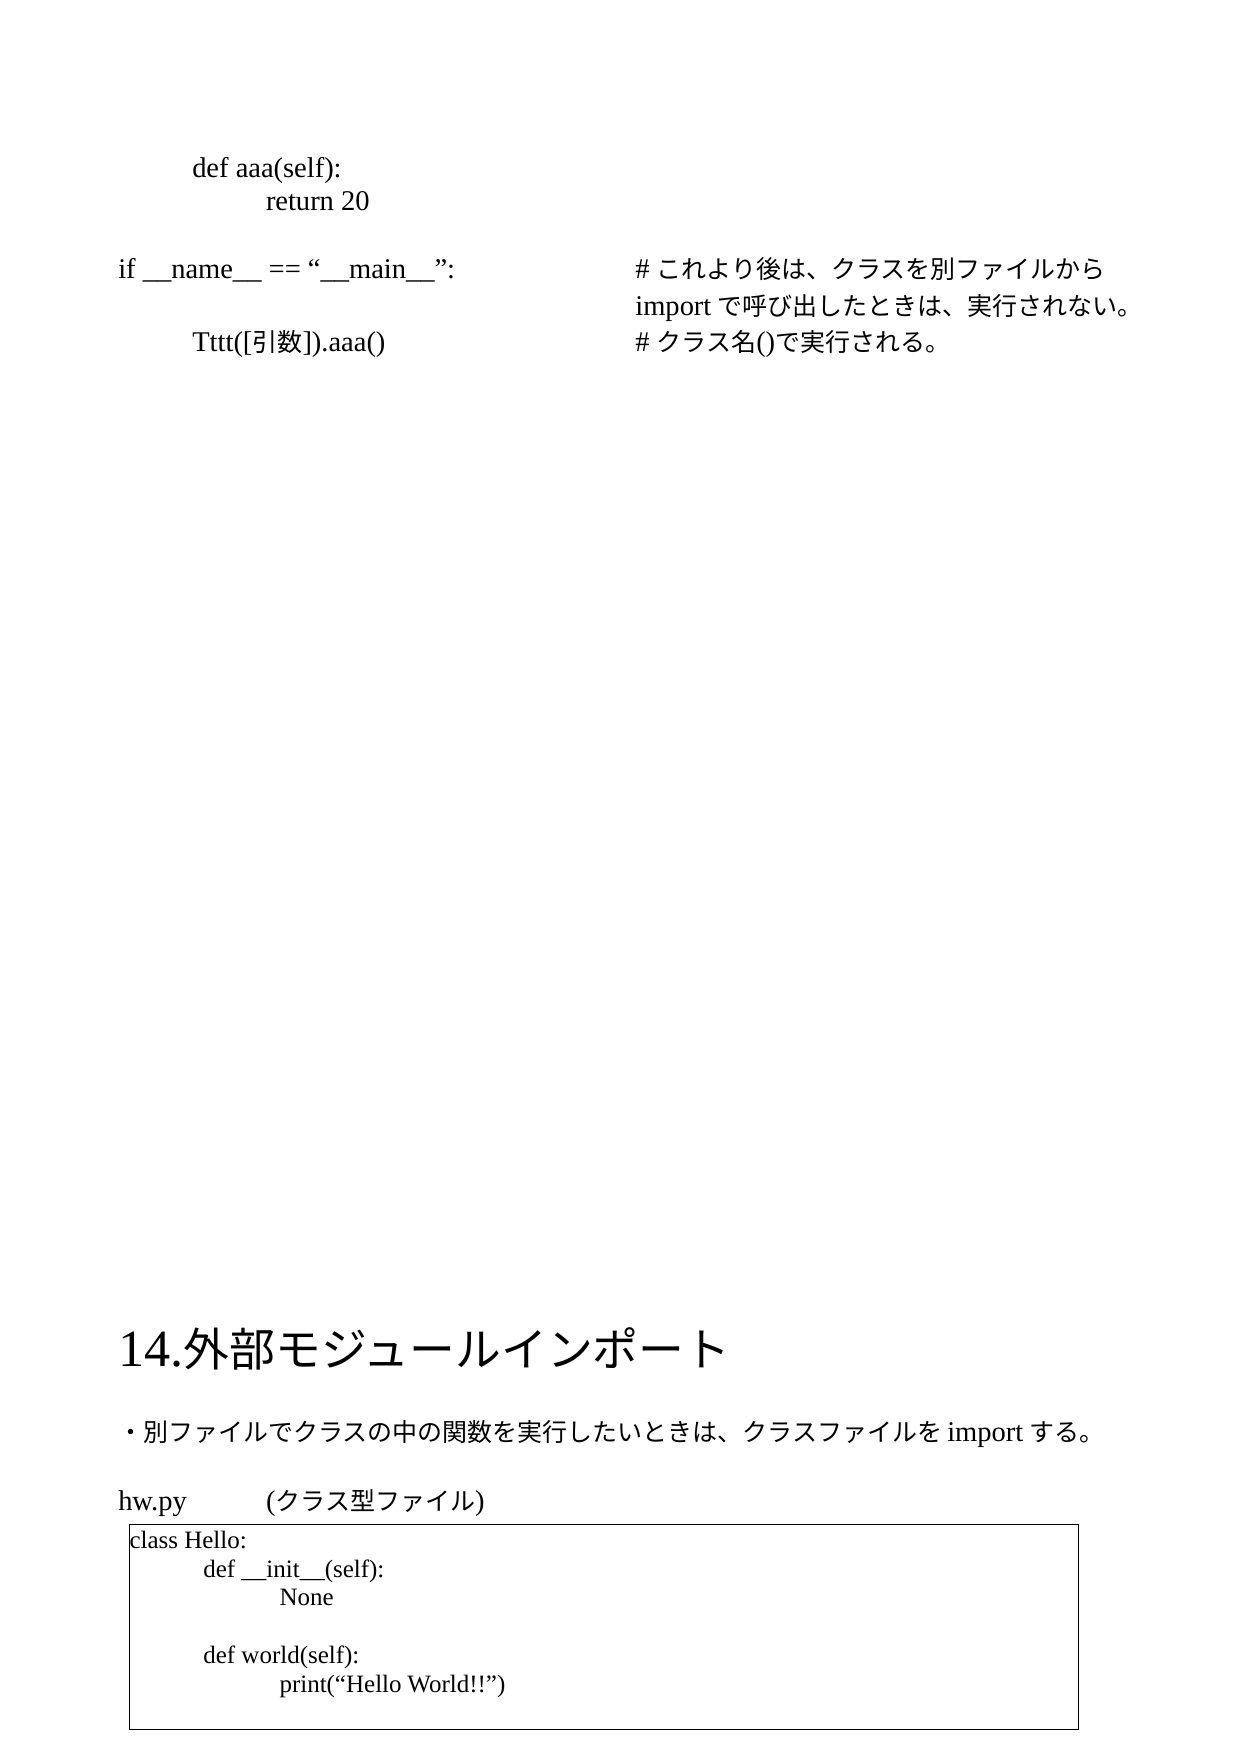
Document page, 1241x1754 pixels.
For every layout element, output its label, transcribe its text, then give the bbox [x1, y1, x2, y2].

text return 20 [118, 184, 1122, 217]
text 14.外部モジュールインポート [118, 1313, 1122, 1379]
text hw.py (クラス型ファイル) [118, 1482, 1122, 1518]
text ・別ファイルでクラスの中の関数を実行したいときは、クラスファイルをimportする。 [118, 1412, 1122, 1449]
text Tttt([引数]).aaa() # クラス名()で実行される。 [118, 322, 1122, 358]
text def aaa(self): [118, 151, 1122, 184]
text if __name__ == “__main__”: # これより後は、クラスを別ファイルから importで呼び出したときは、実行されない。 [118, 250, 1122, 322]
